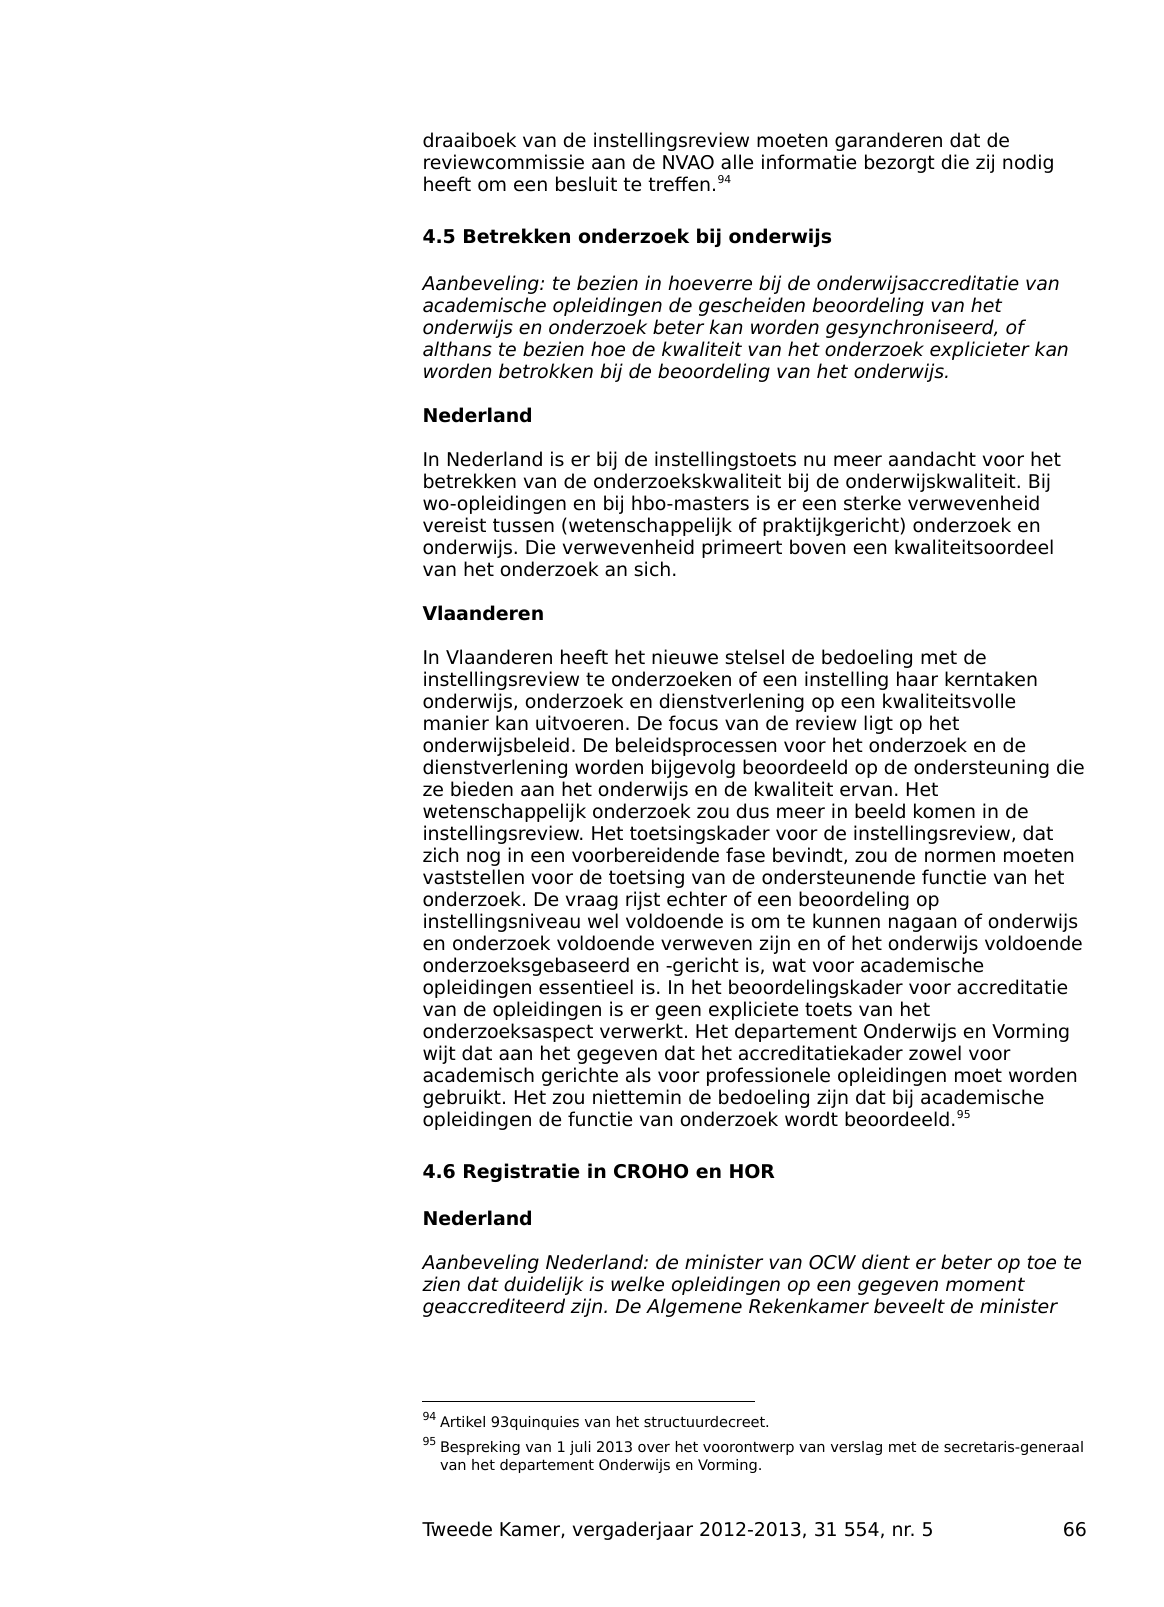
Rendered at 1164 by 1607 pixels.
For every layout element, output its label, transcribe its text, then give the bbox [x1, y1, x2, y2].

text draaiboek van de instellingsreview moeten garanderen dat de reviewcommissie aan de NVAO alle informatie bezorgt die zij nodig heeft om een besluit te treffen. [422, 130, 1087, 196]
text Bespreking van 1 juli 2013 over het voorontwerp van verslag met de secretaris-generaal van het departement Onderwijs en Vorming. [422, 1435, 1087, 1474]
subtitle 4.5 Betrekken onderzoek bij onderwijs [422, 226, 1087, 248]
subtitle Nederland [422, 405, 1087, 427]
subtitle Nederland [422, 1208, 1087, 1230]
text Artikel 93quinquies van het structuurdecreet. [422, 1410, 1087, 1432]
subtitle Vlaanderen [422, 603, 1087, 625]
text Aanbeveling Nederland: de minister van OCW dient er beter op toe te zien dat duidelijk is welke opleidingen op een gegeven moment geaccrediteerd zijn. De Algemene Rekenkamer beveelt de minister [422, 1252, 1087, 1318]
text Aanbeveling: te bezien in hoeverre bij de onderwijsaccreditatie van academische opleidingen de gescheiden beoordeling van het onderwijs en onderzoek beter kan worden gesynchroniseerd, of althans te bezien hoe de kwaliteit van het onderzoek explicieter kan worden betrokken bij de beoordeling van het onderwijs. [422, 273, 1087, 383]
text In Vlaanderen heeft het nieuwe stelsel de bedoeling met de instellingsreview te onderzoeken of een instelling haar kerntaken onderwijs, onderzoek en dienstverlening op een kwaliteitsvolle manier kan uitvoeren. De focus van de review ligt op het onderwijsbeleid. De beleidsprocessen voor het onderzoek en de dienstverlening worden bijgevolg beoordeeld op de ondersteuning die ze bieden aan het onderwijs en de kwaliteit ervan. Het wetenschappelijk onderzoek zou dus meer in beeld komen in de instellingsreview. Het toetsingskader voor de instellingsreview, dat zich nog in een voorbereidende fase bevindt, zou de normen moeten vaststellen voor de toetsing van de ondersteunende functie van het onderzoek. De vraag rijst echter of een beoordeling op instellingsniveau wel voldoende is om te kunnen nagaan of onderwijs en onderzoek voldoende verweven zijn en of het onderwijs voldoende onderzoeksgebaseerd en -gericht is, wat voor academische opleidingen essentieel is. In het beoordelingskader voor accreditatie van de opleidingen is er geen expliciete toets van het onderzoeksaspect verwerkt. Het departement Onderwijs en Vorming wijt dat aan het gegeven dat het accreditatiekader zowel voor academisch gerichte als voor professionele opleidingen moet worden gebruikt. Het zou niettemin de bedoeling zijn dat bij academische opleidingen de functie van onderzoek wordt beoordeeld. [422, 647, 1087, 1131]
text In Nederland is er bij de instellingstoets nu meer aandacht voor het betrekken van de onderzoekskwaliteit bij de onderwijskwaliteit. Bij wo-opleidingen en bij hbo-masters is er een sterke verwevenheid vereist tussen (wetenschappelijk of praktijkgericht) onderzoek en onderwijs. Die verwevenheid primeert boven een kwaliteitsoordeel van het onderzoek an sich. [422, 449, 1087, 581]
subtitle 4.6 Registratie in CROHO en HOR [422, 1161, 1087, 1183]
